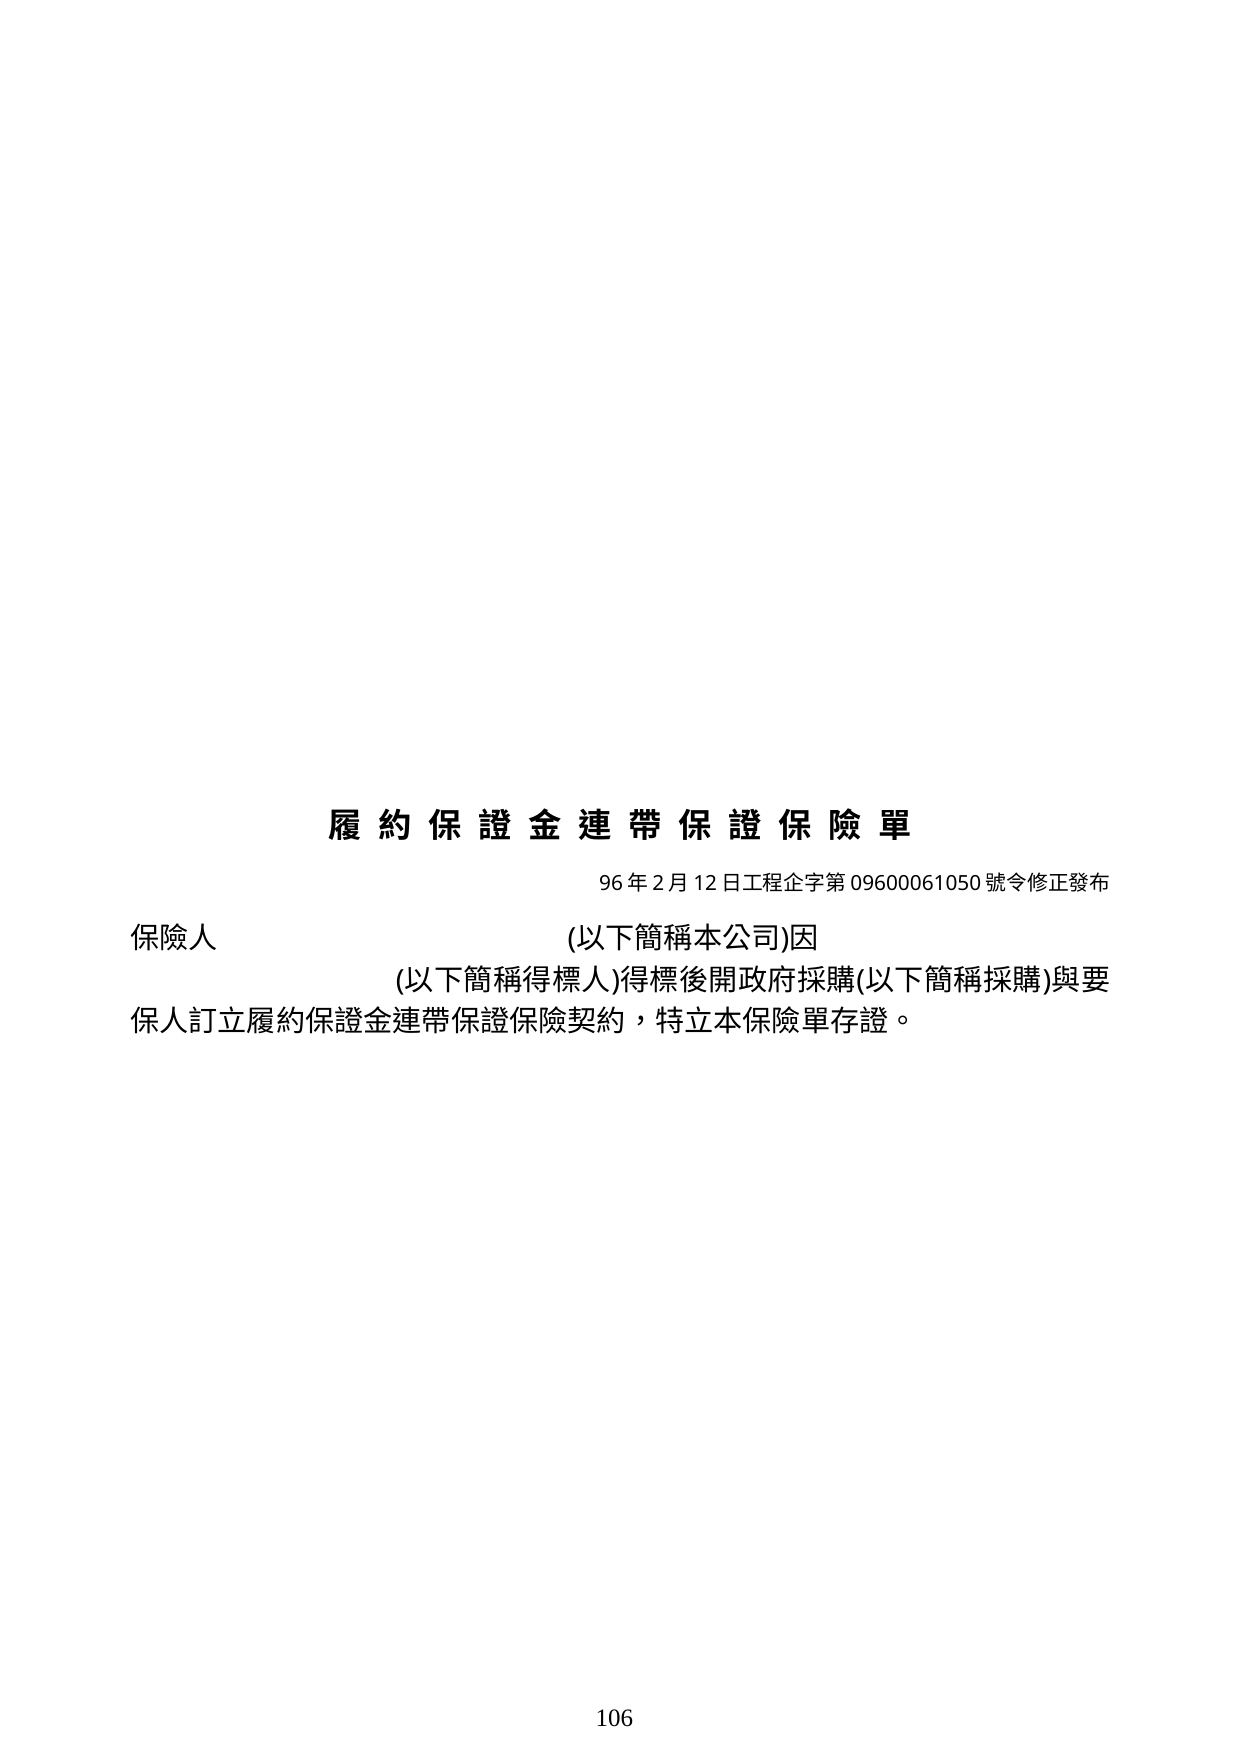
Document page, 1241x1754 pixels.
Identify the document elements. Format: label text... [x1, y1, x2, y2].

text 履 約 保 證 金 連 帶 保 證 保 險 單 [130, 799, 1110, 847]
text 保險人 (以下簡稱本公司)因 [130, 915, 1110, 957]
text 96年2月12日工程企字第09600061050號令修正發布 [130, 866, 1110, 896]
text (以下簡稱得標人)得標後開政府採購(以下簡稱採購)與要保人訂立履約保證金連帶保證保險契約，特立本保險單存證。 [130, 957, 1110, 1040]
